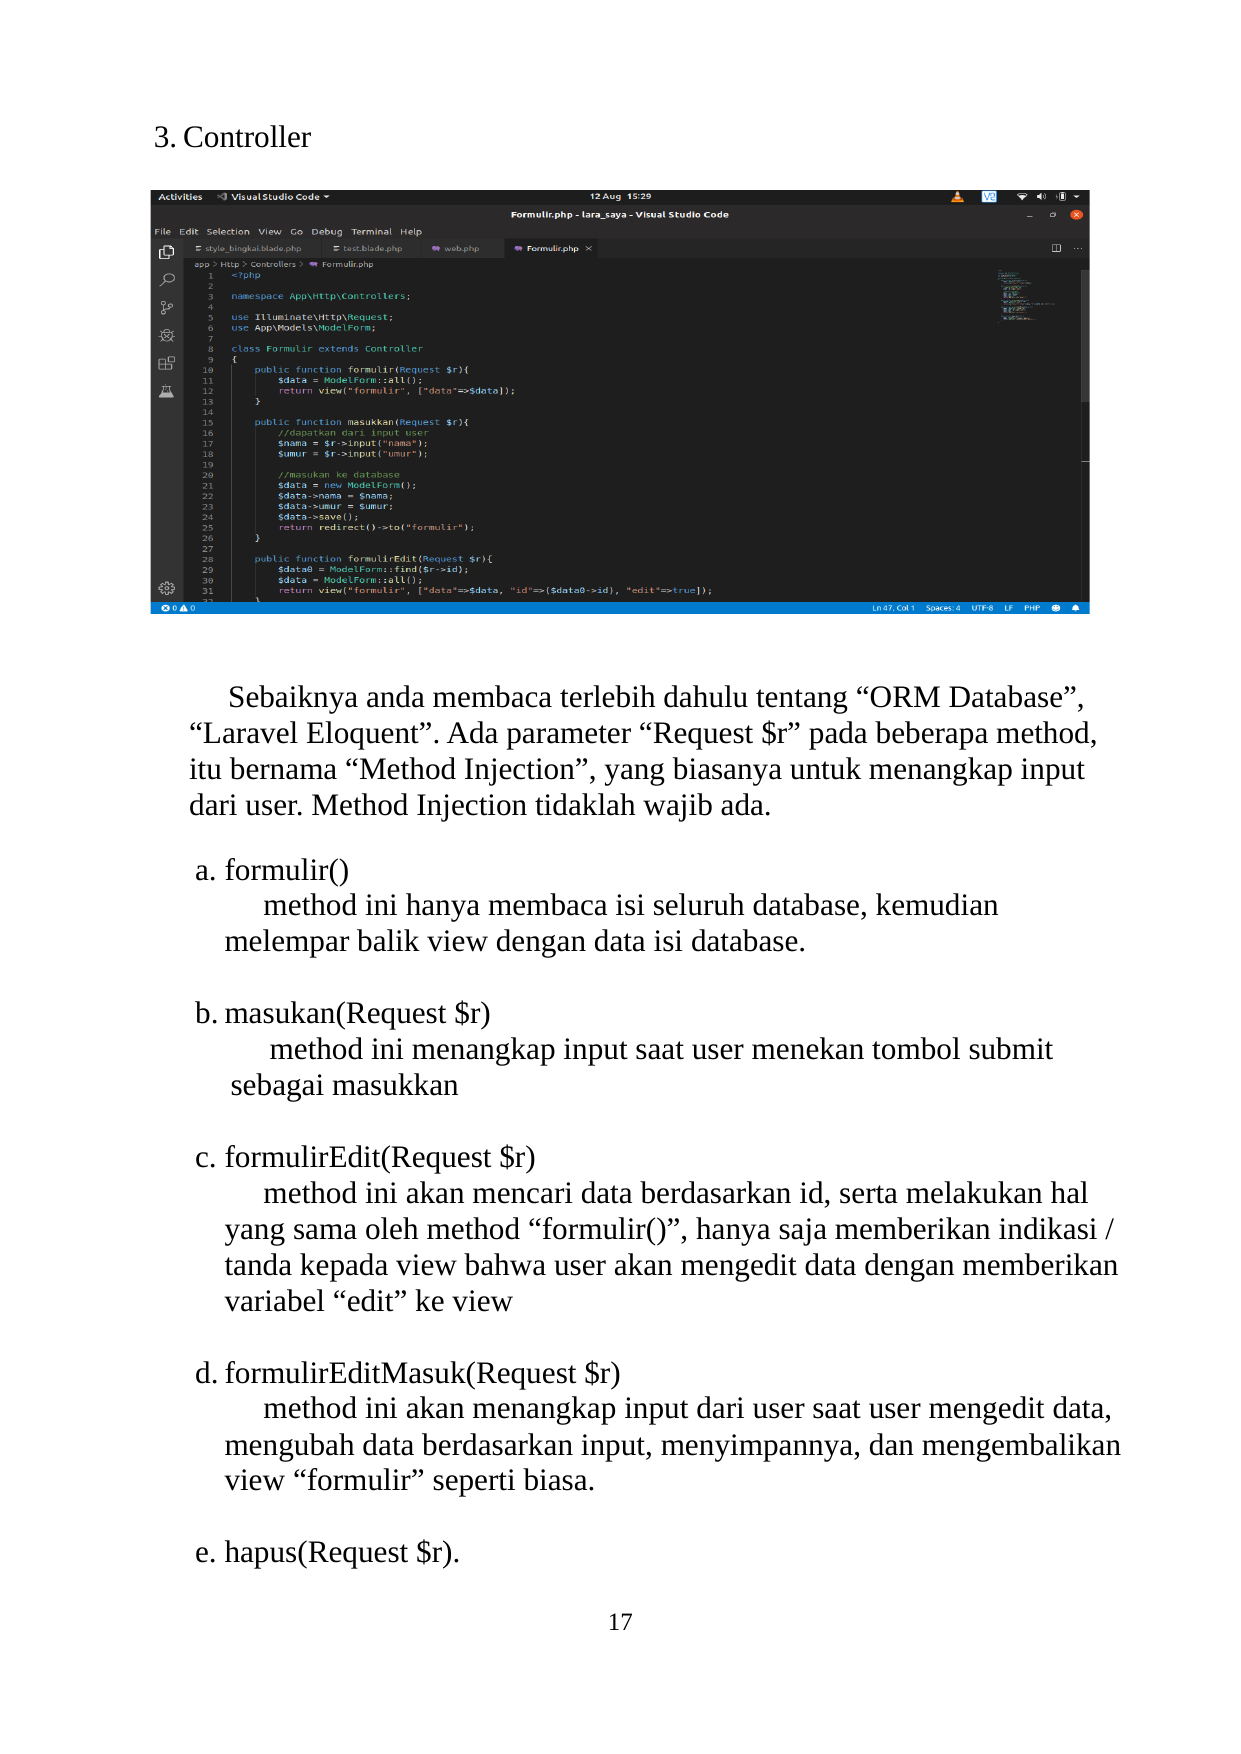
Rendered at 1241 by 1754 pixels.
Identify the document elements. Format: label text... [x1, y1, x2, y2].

list hapus(Request $r). [195, 1533, 1122, 1569]
list Controller [153, 118, 1122, 154]
list method ini hanya membaca isi seluruh database, kemudian melempar balik view dengan data isi database. [224, 887, 1122, 958]
list formulirEditMasuk(Request $r) [195, 1354, 1122, 1390]
list method ini akan menangkap input dari user saat user mengedit data, mengubah data berdasarkan input, menyimpannya, dan mengembalikan view “formulir” seperti biasa. [224, 1390, 1122, 1498]
list formulirEdit(Request $r) [195, 1138, 1122, 1174]
text Sebaiknya anda membaca terlebih dahulu tentang “ORM Database”, “Laravel Eloquent”. Ada parameter “Request $r” pada beberapa method, itu bernama “Method Injection”, yang biasanya untuk menangkap input dari user. Method Injection tidaklah wajib ada. [189, 678, 1122, 822]
list method ini akan mencari data berdasarkan id, serta melakukan hal yang sama oleh method “formulir()”, hanya saja memberikan indikasi / tanda kepada view bahwa user akan mengedit data dengan memberikan variabel “edit” ke view [224, 1174, 1122, 1318]
list formulir() [195, 851, 1122, 887]
list method ini menangkap input saat user menekan tombol submit sebagai masukkan [230, 1030, 1122, 1102]
picture [150, 190, 1090, 614]
list masukan(Request $r) [195, 994, 1122, 1030]
